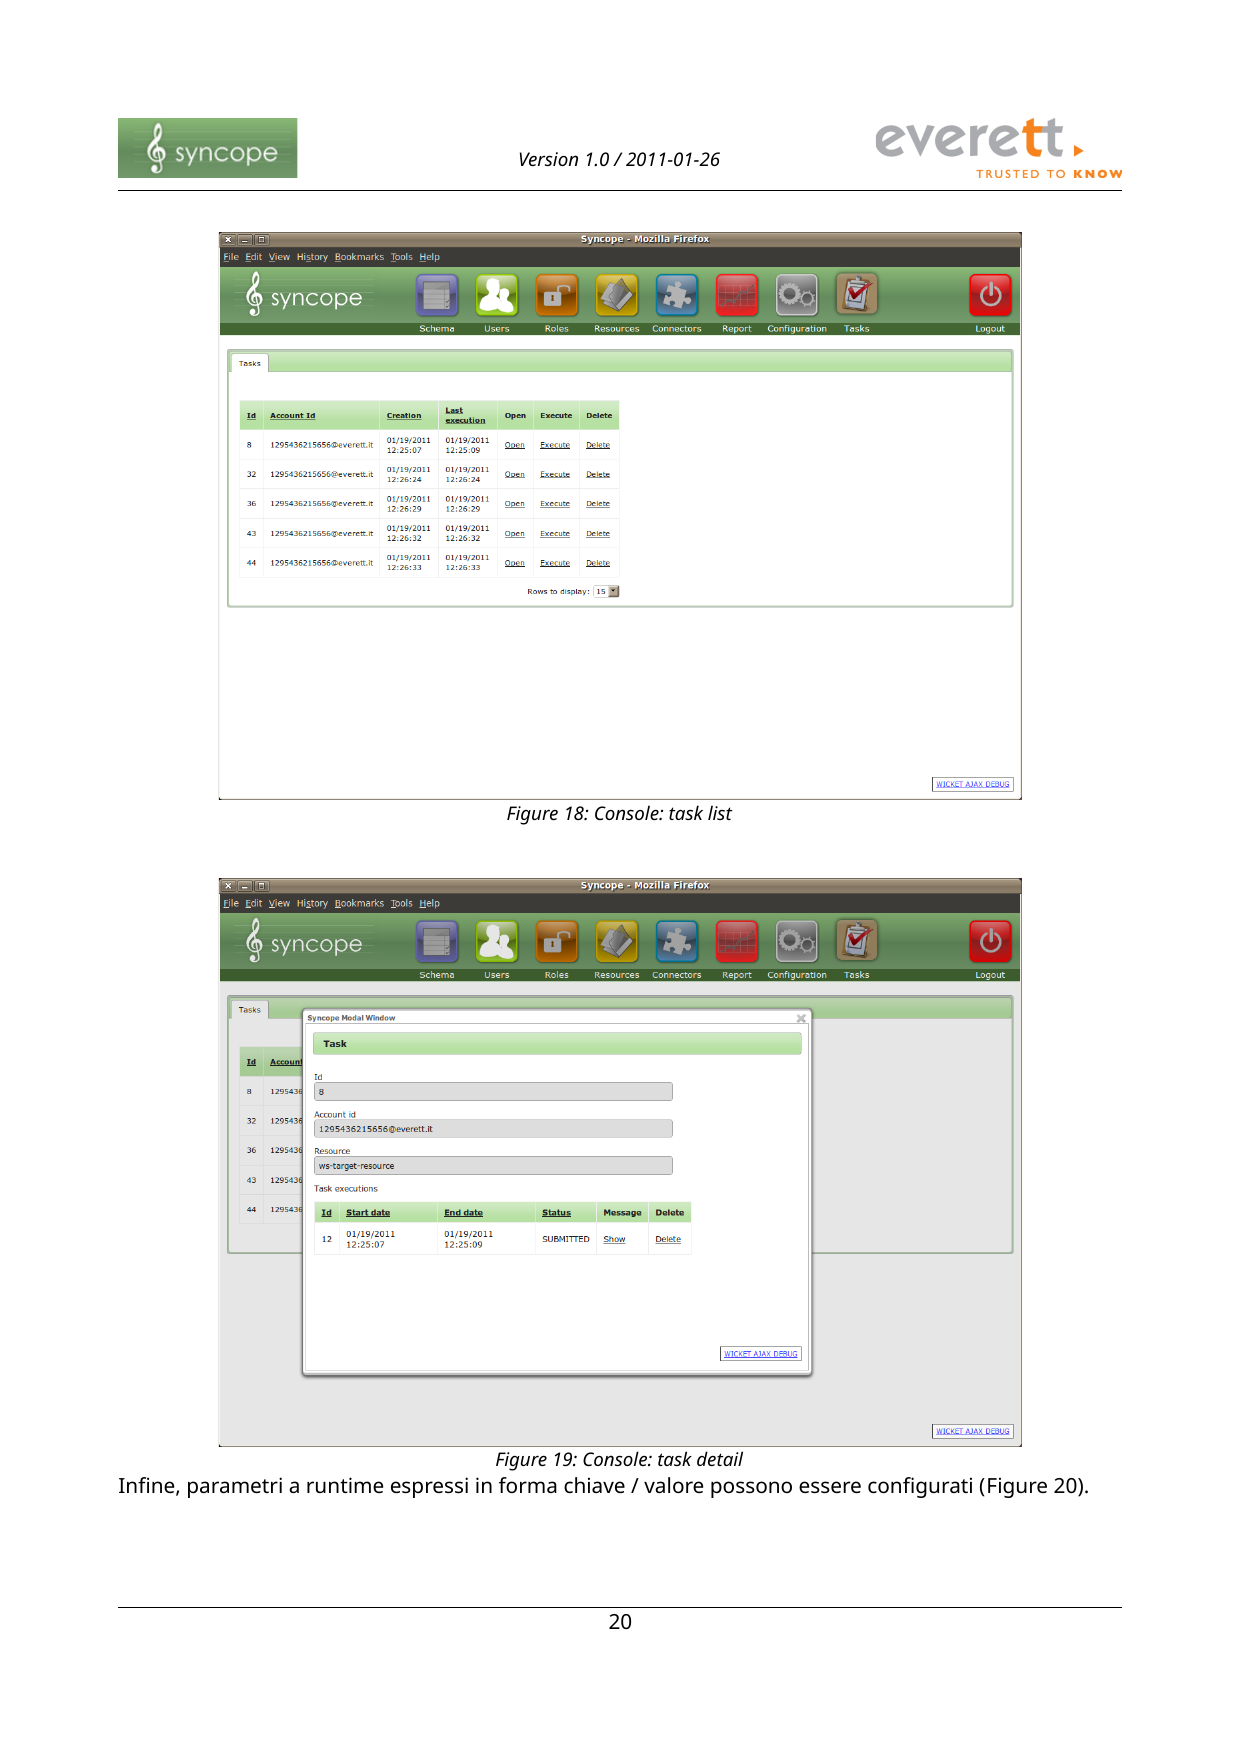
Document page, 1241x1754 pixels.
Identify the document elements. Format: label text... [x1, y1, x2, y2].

text Figure 19: Console: task detail [218, 1447, 1022, 1472]
picture [218, 878, 1022, 1447]
text Figure 18: Console: task list [218, 800, 1022, 825]
picture [875, 118, 1123, 178]
text Infine, parametri a runtime espressi in forma chiave / valore possono essere configurati (Figure 20). [118, 1447, 1122, 1500]
picture [118, 118, 298, 178]
picture [218, 232, 1022, 800]
